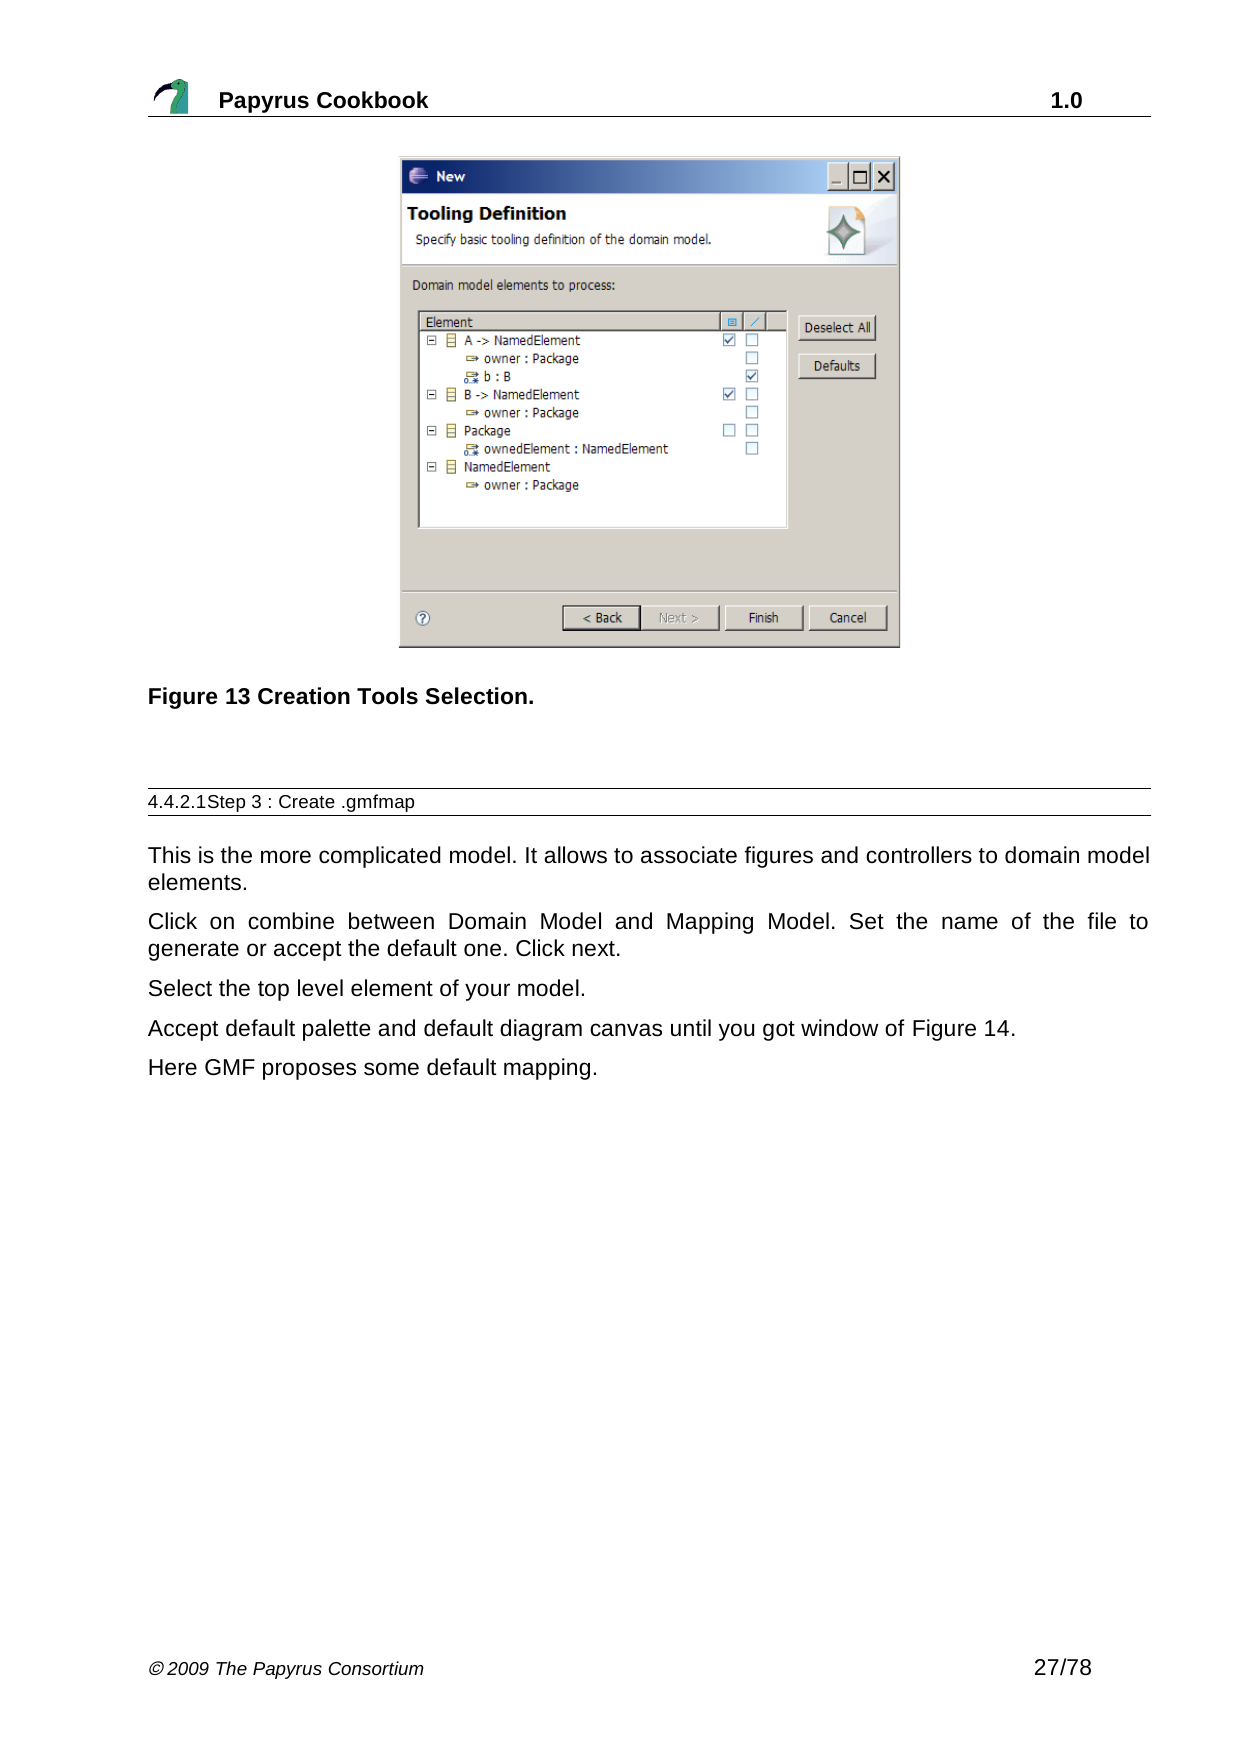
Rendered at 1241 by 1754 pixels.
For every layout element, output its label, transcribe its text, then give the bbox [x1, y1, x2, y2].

subtitle Step 3 : Create .gmfmap [148, 789, 1151, 815]
text Accept default palette and default diagram canvas until you got window of Figure 14. [148, 1014, 1151, 1041]
text Click on combine between Domain Model and Mapping Model. Set the name of the file to generate or accept the default one. Click next. [148, 908, 1151, 962]
picture [398, 156, 901, 648]
picture [153, 79, 189, 114]
text This is the more complicated model. It allows to associate figures and controllers to domain model elements. [148, 841, 1151, 895]
text Figure 13 Creation Tools Selection. [148, 682, 1151, 709]
text Select the top level element of your model. [148, 974, 1151, 1001]
text Here GMF proposes some default mapping. [148, 1053, 1151, 1081]
